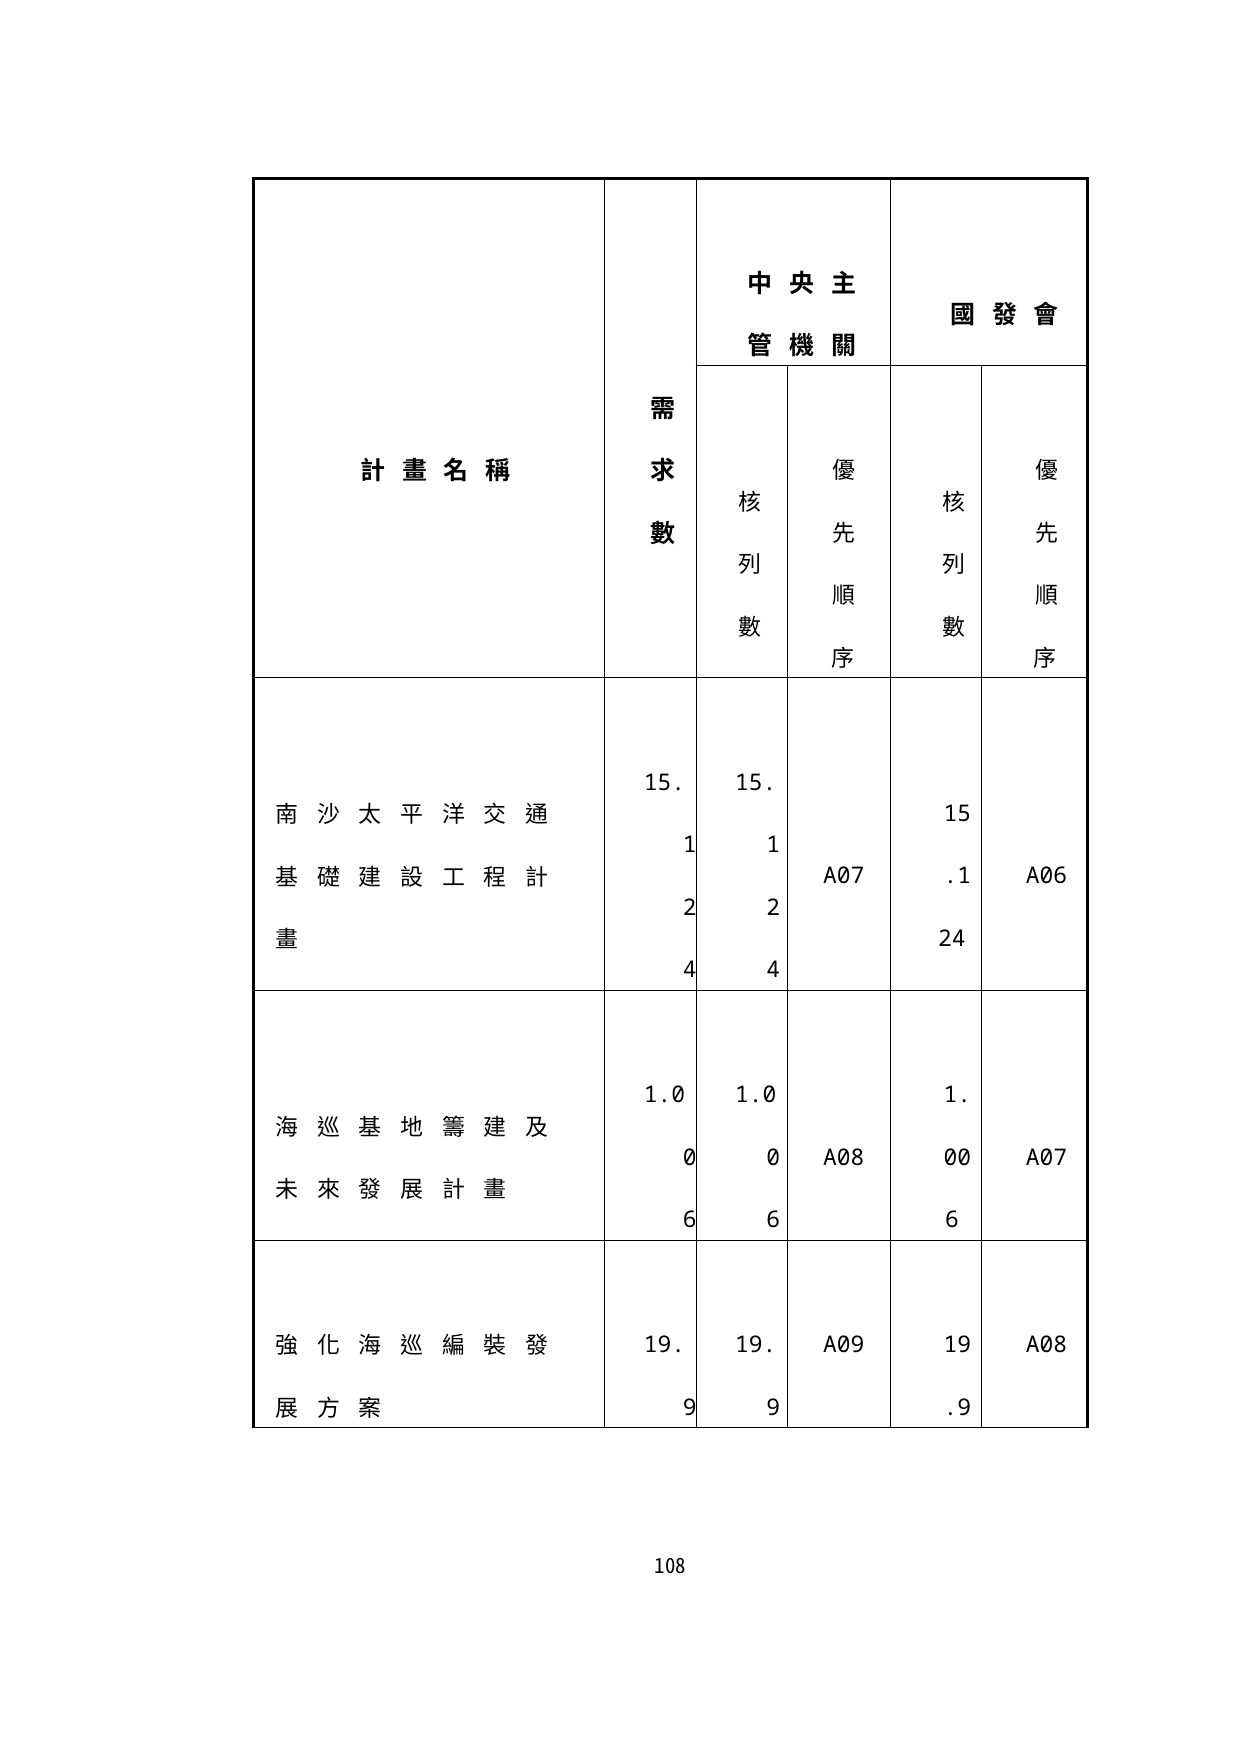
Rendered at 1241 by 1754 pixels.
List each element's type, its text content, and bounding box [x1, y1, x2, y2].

table_cell A06 [982, 678, 1086, 990]
table_cell 優先順序 [982, 366, 1086, 677]
table_header 需求數 [605, 180, 696, 677]
table_cell 15.124 [891, 678, 981, 990]
table_cell A07 [982, 991, 1086, 1240]
table_cell 15.124 [605, 678, 696, 990]
table_cell 核列數 [891, 366, 981, 677]
table_cell 1.006 [891, 991, 981, 1240]
table_cell 1.006 [605, 991, 696, 1240]
table_cell 海巡基地籌建及未來發展計畫 [255, 991, 604, 1240]
table_header 國發會 [891, 180, 1086, 365]
table_cell A09 [788, 1241, 890, 1427]
table_cell 19.9 [891, 1241, 981, 1427]
table_cell 19.9 [605, 1241, 696, 1427]
table_cell A08 [788, 991, 890, 1240]
table_cell A07 [788, 678, 890, 990]
table_header 計畫名稱 [255, 180, 604, 677]
table_cell 優先順序 [788, 366, 890, 677]
table_cell 1.006 [697, 991, 787, 1240]
table_cell A08 [982, 1241, 1086, 1427]
table_cell 核列數 [697, 366, 787, 677]
table_header 中央主管機關 [697, 180, 890, 365]
table_cell 15.124 [697, 678, 787, 990]
table_cell 19.9 [697, 1241, 787, 1427]
table_cell 南沙太平洋交通基礎建設工程計畫 [255, 678, 604, 990]
table_cell 強化海巡編裝發展方案 [255, 1241, 604, 1427]
